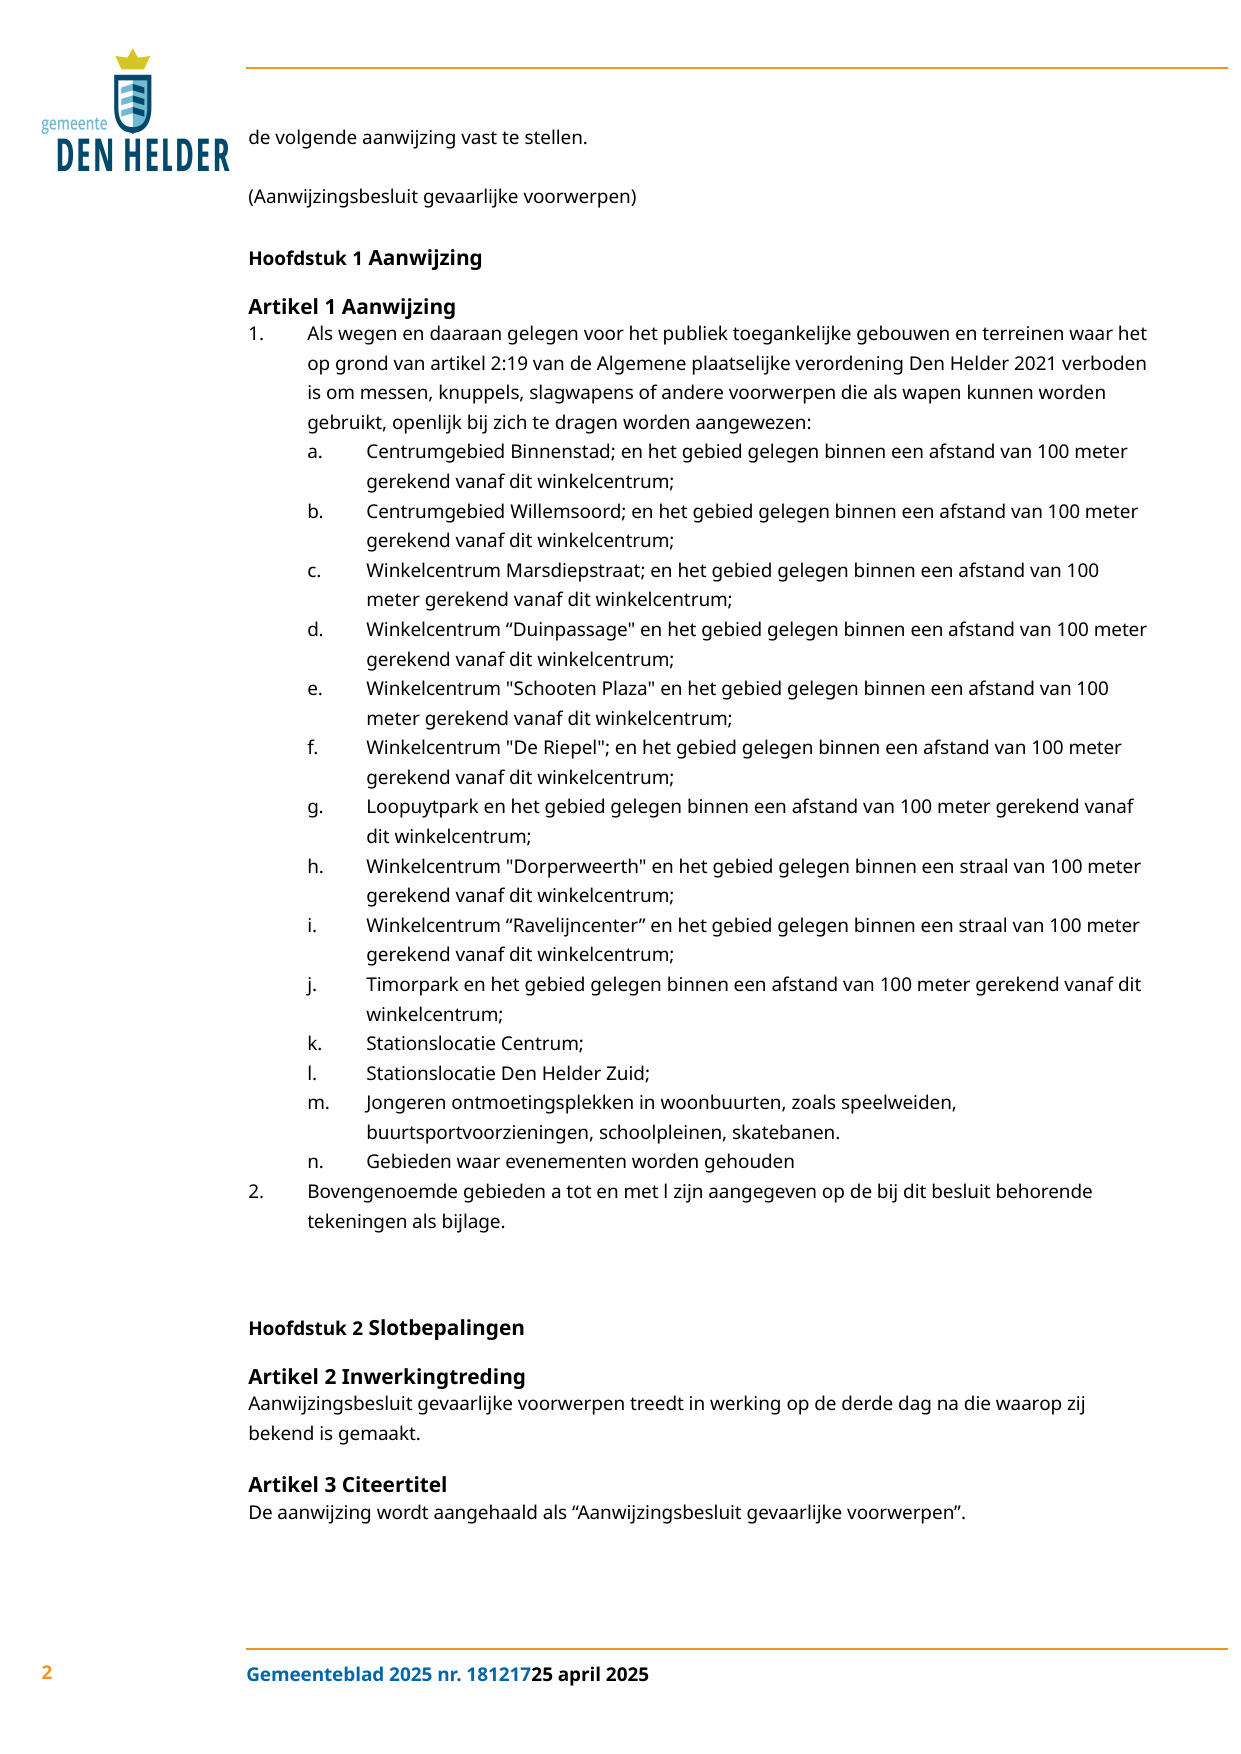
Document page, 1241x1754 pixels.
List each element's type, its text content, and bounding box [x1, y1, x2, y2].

list Winkelcentrum "De Riepel"; en het gebied gelegen binnen een afstand van 100 meter gerekend vanaf dit winkelcentrum; [307, 734, 1152, 790]
list Winkelcentrum “Duinpassage" en het gebied gelegen binnen een afstand van 100 meter gerekend vanaf dit winkelcentrum; [307, 616, 1152, 672]
text De aanwijzing wordt aangehaald als “Aanwijzingsbesluit gevaarlijke voorwerpen”. [248, 1499, 1152, 1524]
text Artikel 2 Inwerkingtreding [248, 1362, 1152, 1390]
picture [63, 144, 68, 165]
list Jongeren ontmoetingsplekken in woonbuurten, zoals speelweiden, buurtsportvoorzieningen, schoolpleinen, skatebanen. [307, 1089, 1152, 1145]
list Loopuytpark en het gebied gelegen binnen een afstand van 100 meter gerekend vanaf dit winkelcentrum; [307, 794, 1152, 849]
text Aanwijzingsbesluit gevaarlijke voorwerpen treedt in werking op de derde dag na die waarop zij bekend is gemaakt. [248, 1390, 1152, 1446]
list Centrumgebied Binnenstad; en het gebied gelegen binnen een afstand van 100 meter gerekend vanaf dit winkelcentrum; [307, 439, 1152, 494]
list Winkelcentrum Marsdiepstraat; en het gebied gelegen binnen een afstand van 100 meter gerekend vanaf dit winkelcentrum; [307, 557, 1152, 612]
text de volgende aanwijzing vast te stellen. [248, 124, 1152, 150]
picture [130, 157, 135, 172]
picture [182, 144, 187, 165]
list Centrumgebied Willemsoord; en het gebied gelegen binnen een afstand van 100 meter gerekend vanaf dit winkelcentrum; [307, 498, 1152, 553]
text Artikel 1 Aanwijzing [248, 292, 1152, 320]
text (Aanwijzingsbesluit gevaarlijke voorwerpen) [248, 183, 1152, 209]
list Stationslocatie Den Helder Zuid; [307, 1060, 1152, 1086]
list Winkelcentrum “Ravelijncenter” en het gebied gelegen binnen een straal van 100 meter gerekend vanaf dit winkelcentrum; [307, 912, 1152, 967]
list Winkelcentrum "Schooten Plaza" en het gebied gelegen binnen een afstand van 100 meter gerekend vanaf dit winkelcentrum; [307, 675, 1152, 731]
text Hoofdstuk 1 Aanwijzing [248, 243, 1152, 271]
list Als wegen en daaraan gelegen voor het publiek toegankelijke gebouwen en terreinen waar het op grond van artikel 2:19 van de Algemene plaatselijke verordening Den Helder 2021 verboden is om messen, knuppels, slagwapens of andere voorwerpen die als wapen kunnen worden gebruikt, openlijk bij zich te dragen worden aangewezen: [248, 320, 1152, 435]
list Bovengenoemde gebieden a tot en met l zijn aangegeven op de bij dit besluit behorende tekeningen als bijlage. [248, 1178, 1152, 1234]
picture [100, 154, 106, 172]
list Timorpark en het gebied gelegen binnen een afstand van 100 meter gerekend vanaf dit winkelcentrum; [307, 971, 1152, 1027]
picture [41, 47, 231, 172]
text Artikel 3 Citeertitel [248, 1470, 1152, 1499]
text Hoofdstuk 2 Slotbepalingen [248, 1313, 1152, 1341]
list Gebieden waar evenementen worden gehouden [307, 1149, 1152, 1174]
picture [220, 160, 224, 172]
list Winkelcentrum "Dorperweerth" en het gebied gelegen binnen een straal van 100 meter gerekend vanaf dit winkelcentrum; [307, 853, 1152, 908]
list Stationslocatie Centrum; [307, 1030, 1152, 1056]
